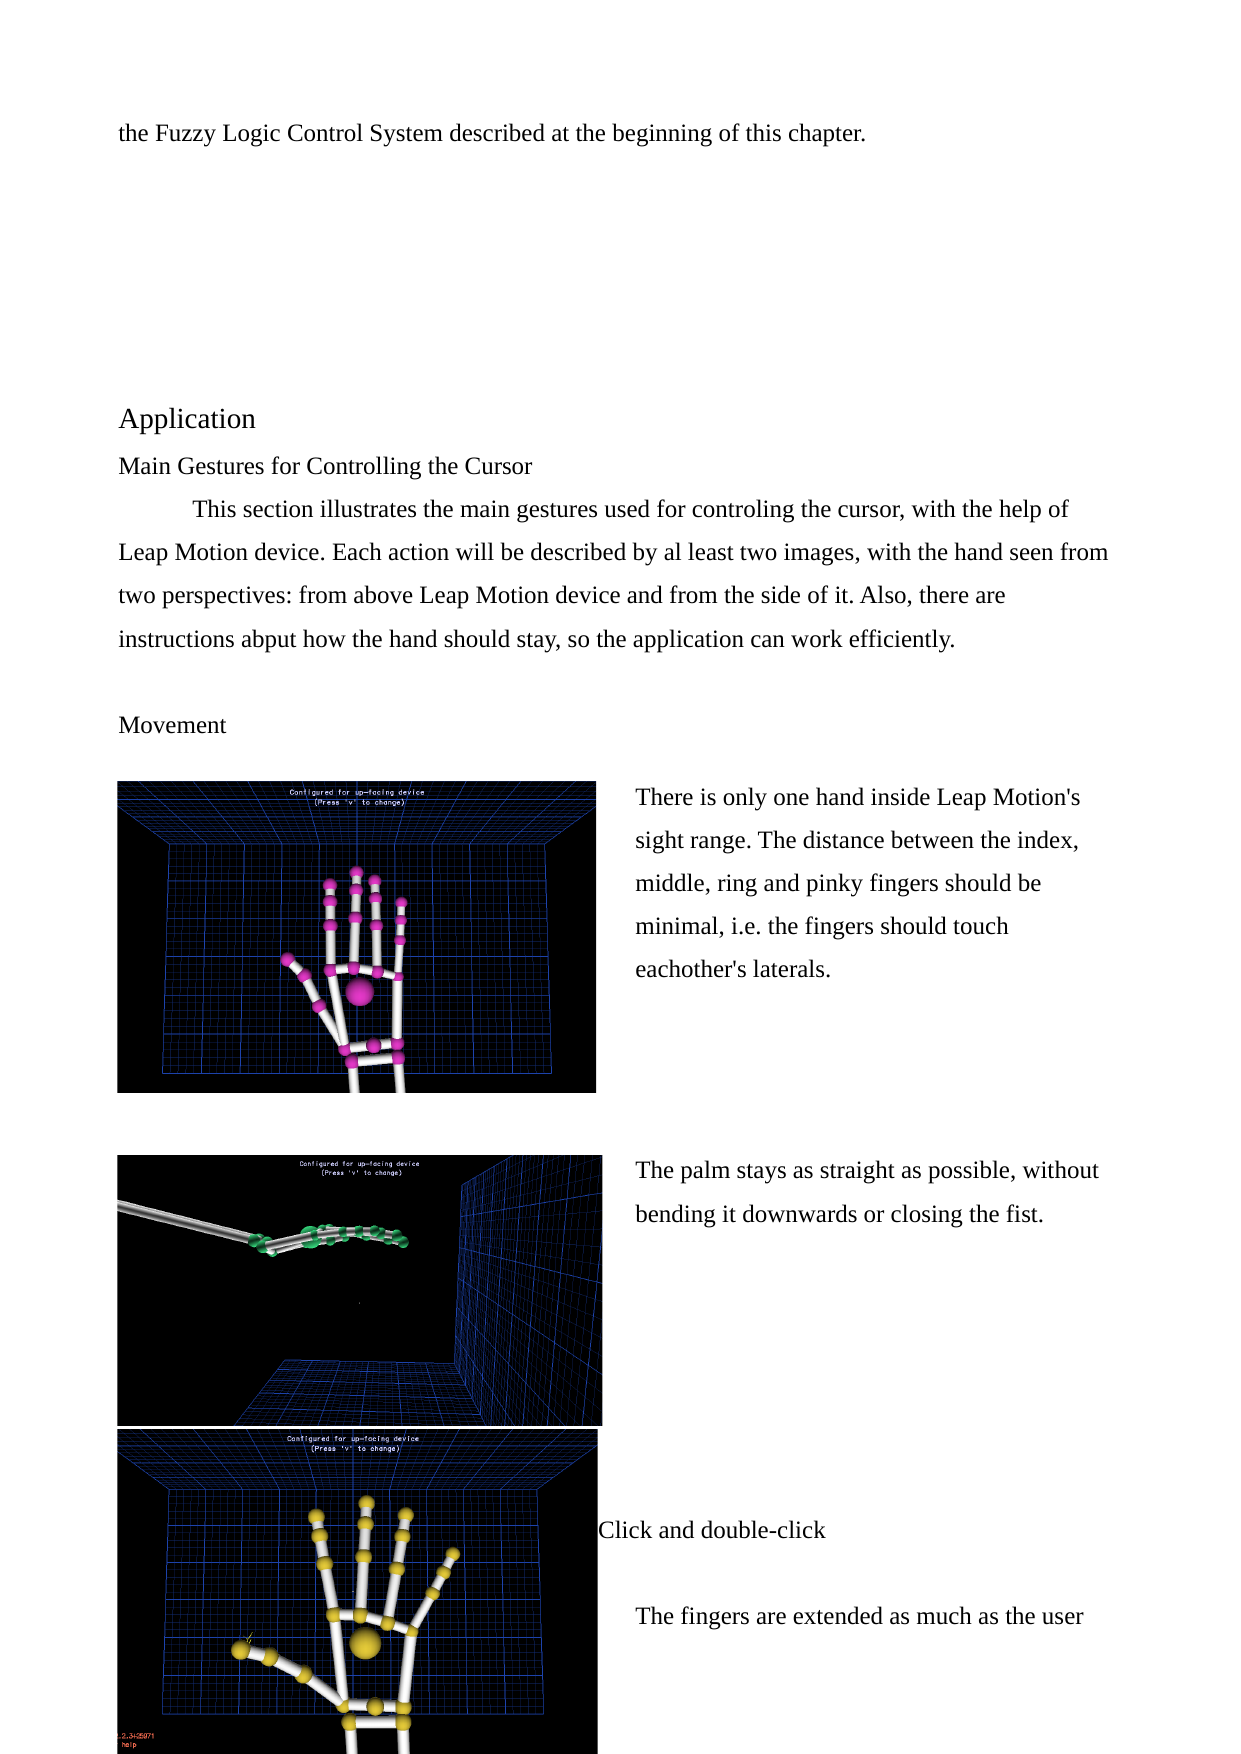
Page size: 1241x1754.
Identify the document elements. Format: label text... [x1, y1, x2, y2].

text Movement [118, 710, 1122, 739]
text The palm stays as straight as possible, without [603, 1156, 1122, 1184]
text the Fuzzy Logic Control System described at the beginning of this chapter. [118, 118, 1122, 147]
text Application [118, 401, 1122, 434]
text minimal, i.e. the fingers should touch [597, 911, 1122, 940]
picture [117, 1155, 603, 1426]
text Click and double-click [598, 1515, 1122, 1544]
text This section illustrates the main gestures used for controling the cursor, with the help of Leap Motion device. Each action will be described by al least two images, with the hand seen from two perspectives: from above Leap Motion device and from the side of it. Also, there are instructions abput how the hand should stay, so the application can work efficiently. [118, 494, 1122, 652]
text sight range. The distance between the index, [597, 825, 1122, 854]
text middle, ring and pinky fingers should be [597, 868, 1122, 897]
text Main Gestures for Controlling the Cursor [118, 451, 1122, 480]
picture [117, 1429, 598, 1754]
text There is only one hand inside Leap Motion's [597, 782, 1122, 811]
text The fingers are extended as much as the user [598, 1601, 1122, 1630]
text bending it downwards or closing the fist. [603, 1199, 1122, 1227]
text eachother's laterals. [597, 954, 1122, 983]
picture [117, 781, 597, 1093]
